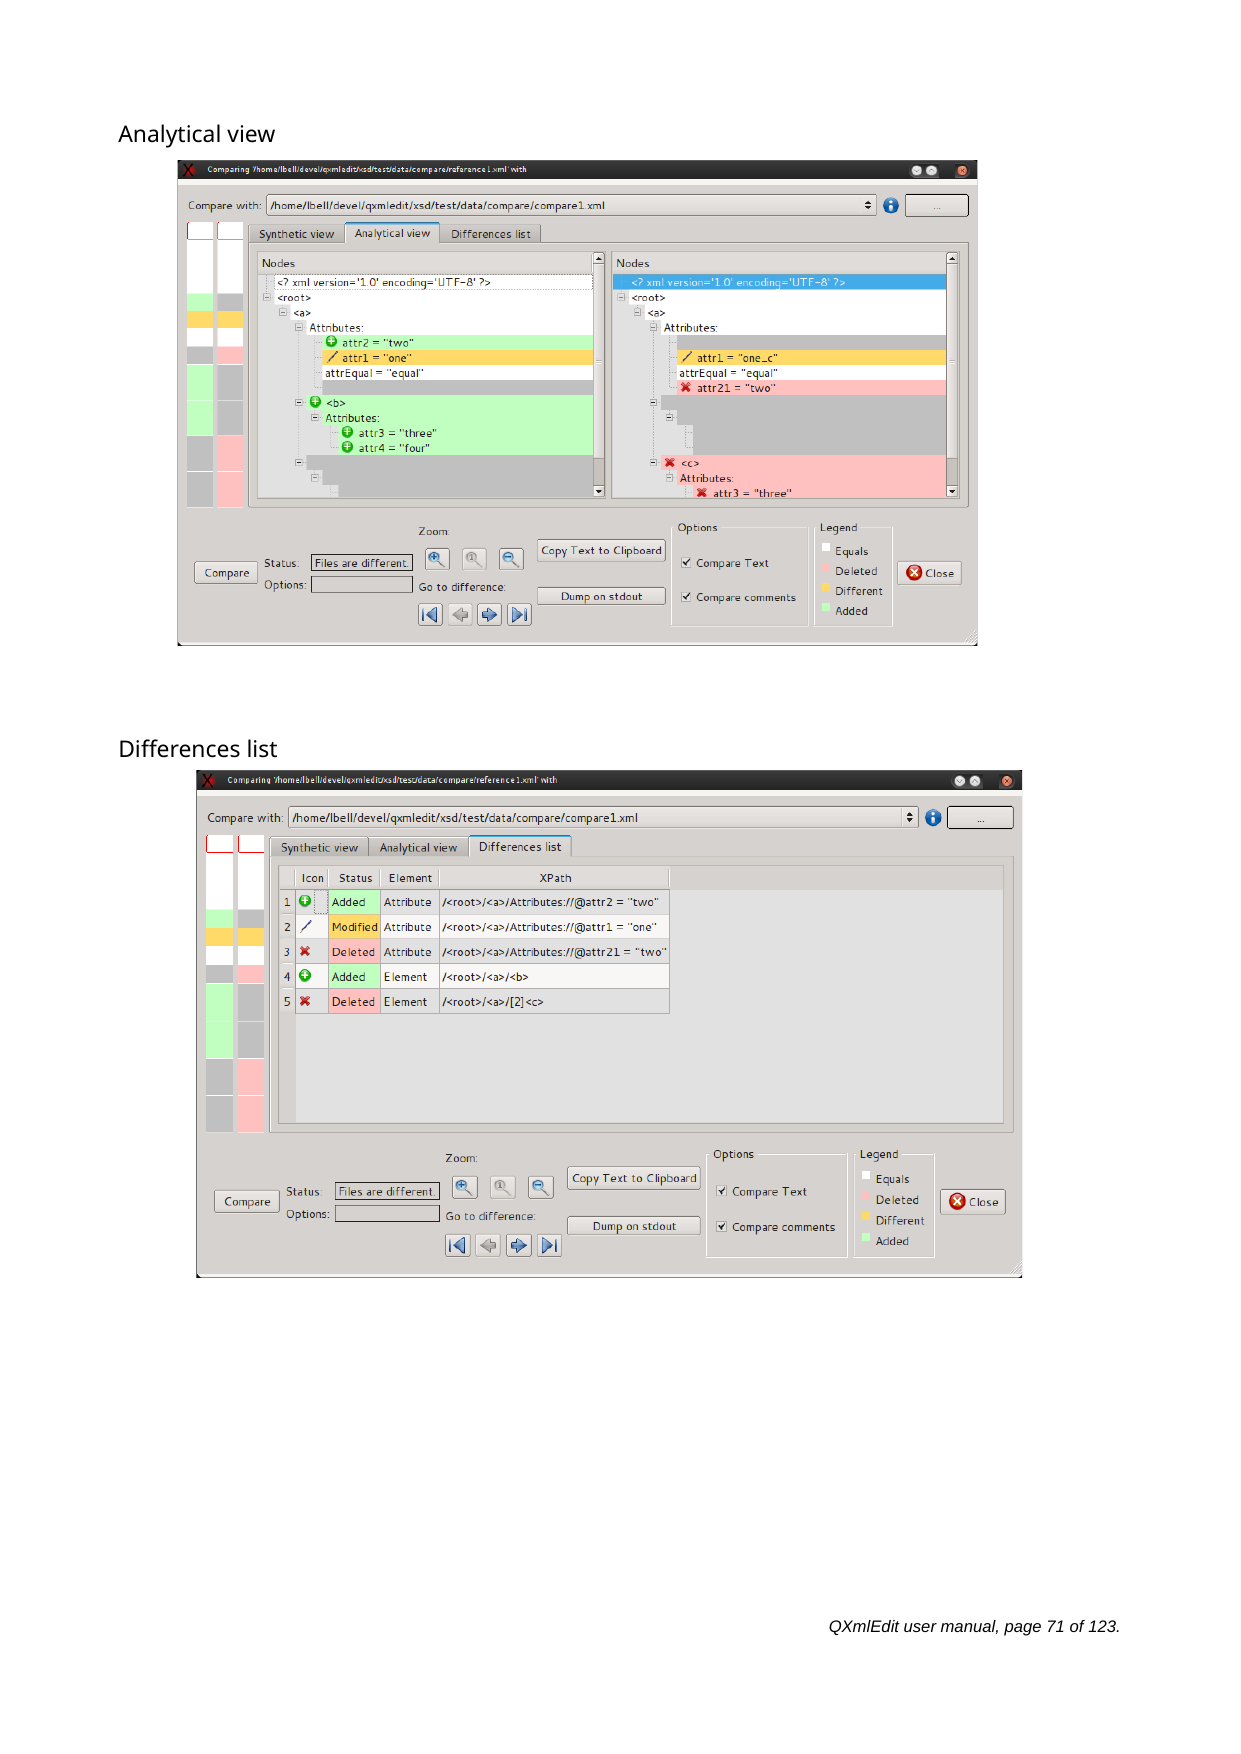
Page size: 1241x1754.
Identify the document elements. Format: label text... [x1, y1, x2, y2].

text Differences list [118, 733, 1122, 764]
picture [196, 770, 1023, 1278]
text Analytical view [118, 118, 1122, 149]
picture [177, 160, 978, 646]
